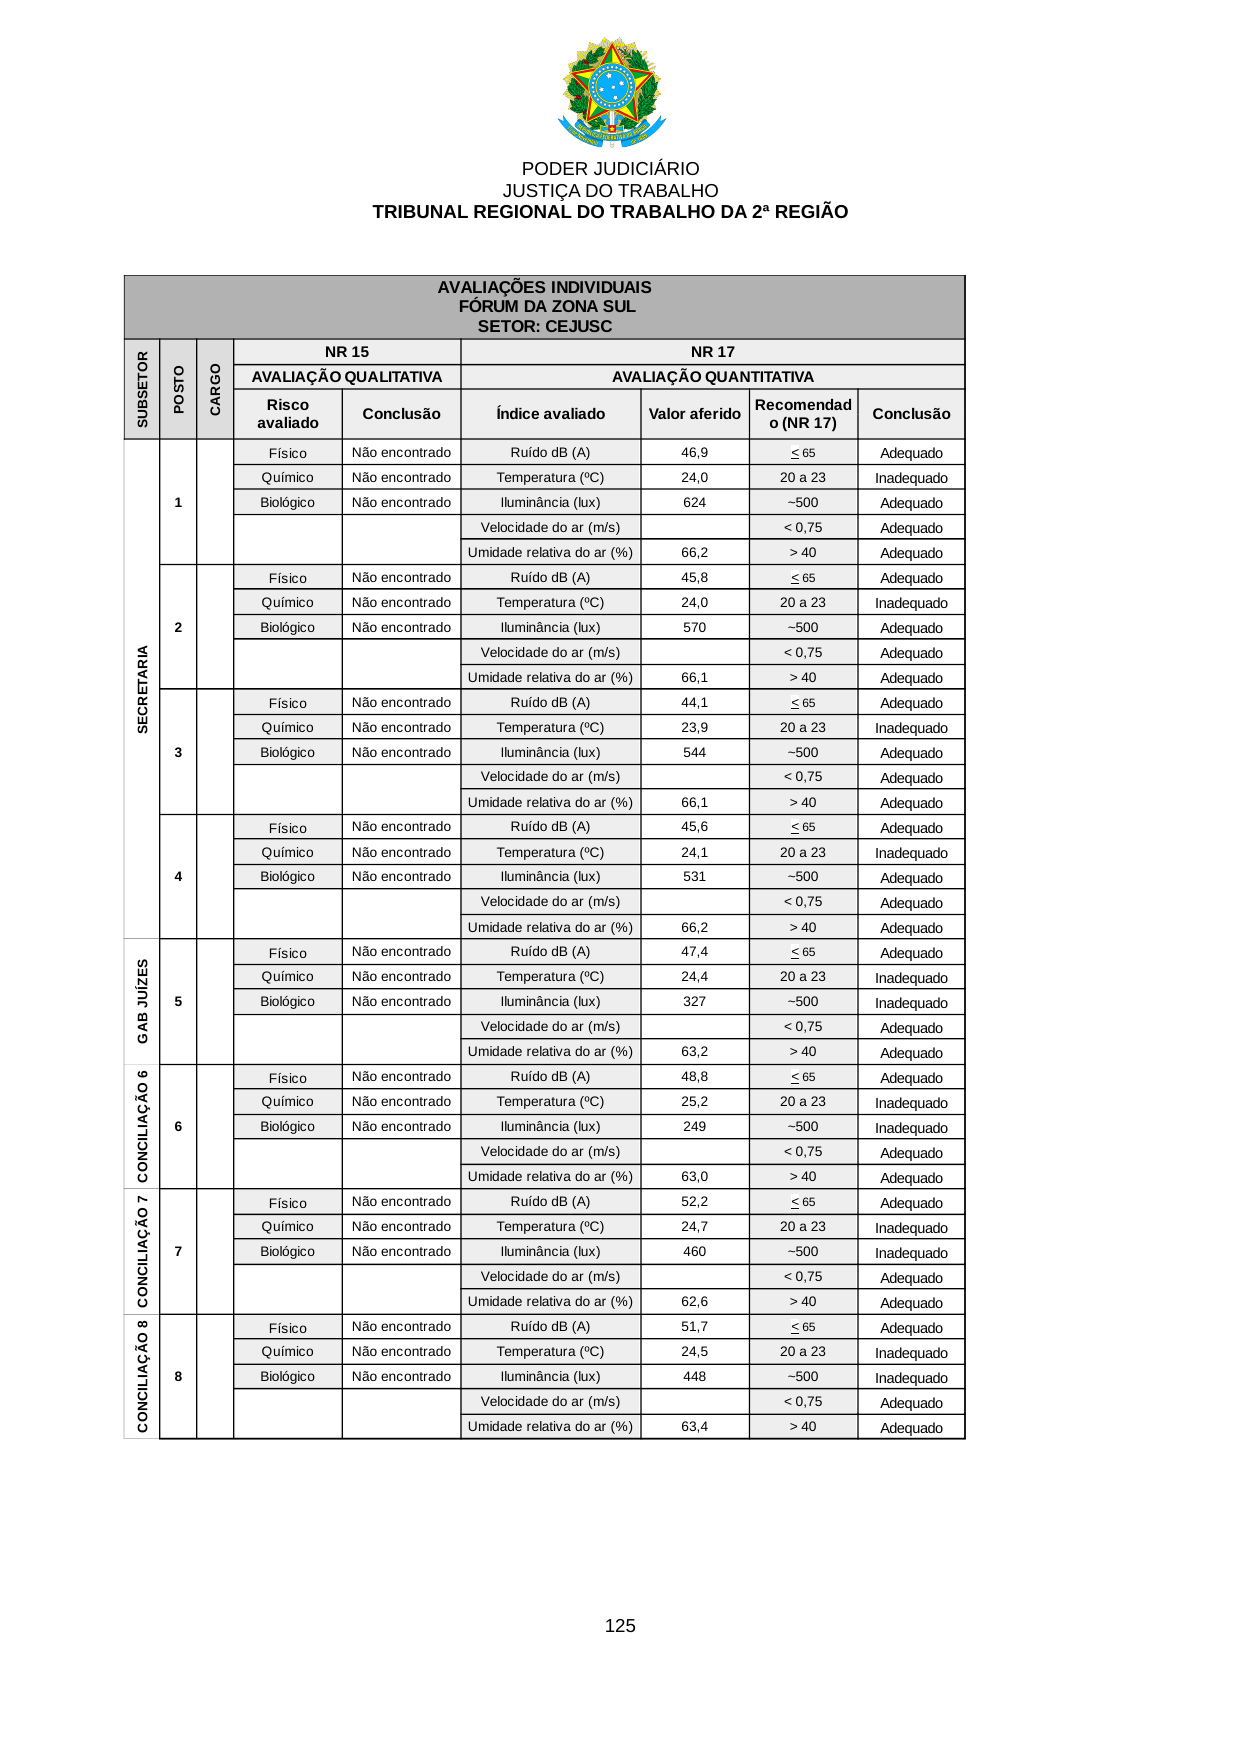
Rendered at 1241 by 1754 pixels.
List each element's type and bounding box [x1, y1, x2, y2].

table_header [118, 253, 1069, 1467]
